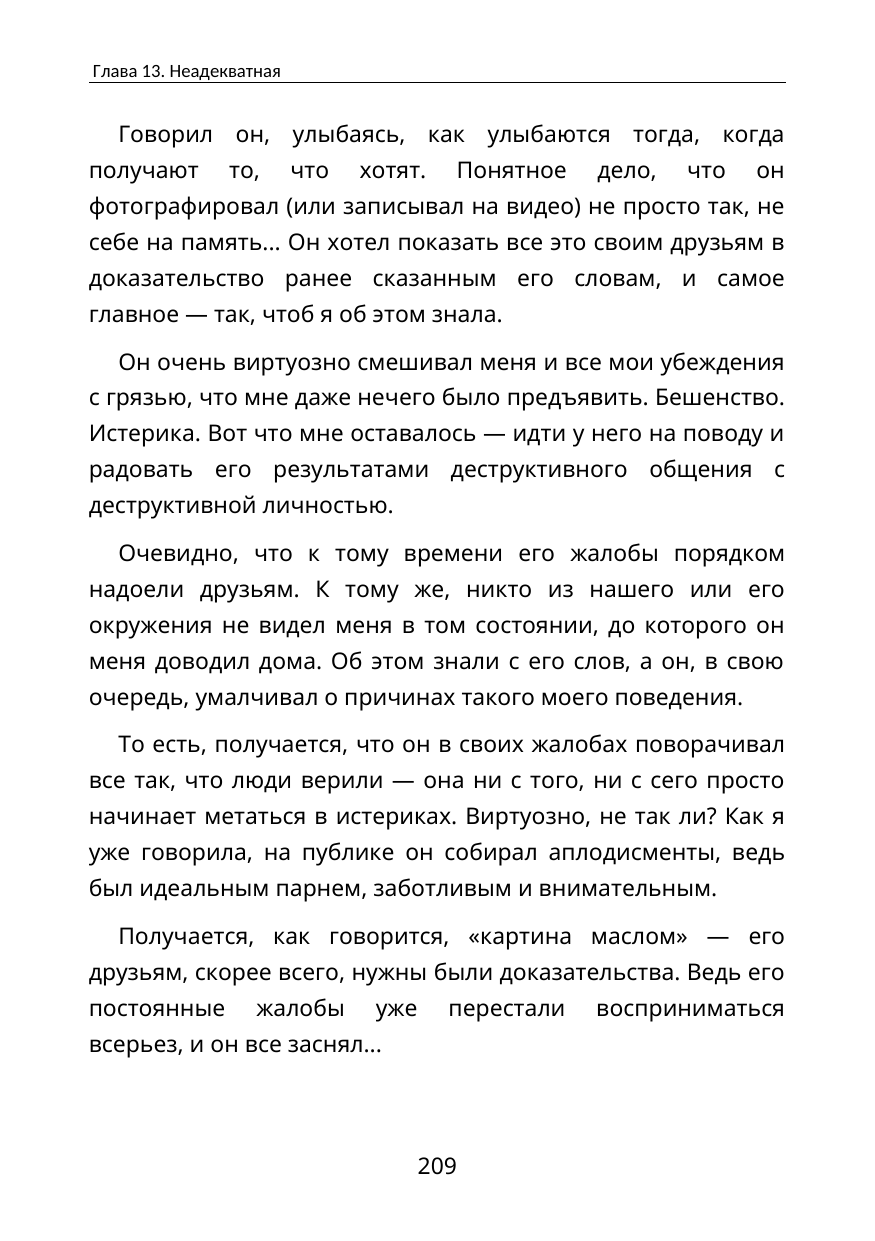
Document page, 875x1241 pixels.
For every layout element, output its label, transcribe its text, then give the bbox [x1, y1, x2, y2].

text Очевидно, что к тому времени его жалобы порядком надоели друзьям. К тому же, никто из нашего или его окружения не видел меня в том состоянии, до которого он меня доводил дома. Об этом знали с его слов, а он, в свою очередь, умалчивал о причинах такого моего поведения. [88, 537, 786, 712]
text Он очень виртуозно смешивал меня и все мои убеждения с грязью, что мне даже нечего было предъявить. Бешенство. Истерика. Вот что мне оставалось — идти у него на поводу и радовать его результатами деструктивного общения с деструктивной личностью. [88, 345, 786, 520]
text То есть, получается, что он в своих жалобах поворачивал все так, что люди верили — она ни с того, ни с сего просто начинает метаться в истериках. Виртуозно, не так ли? Как я уже говорила, на публике он собирал аплодисменты, ведь был идеальным парнем, заботливым и внимательным. [88, 728, 786, 903]
text Говорил он, улыбаясь, как улыбаются тогда, когда получают то, что хотят. Понятное дело, что он фотографировал (или записывал на видео) не просто так, не себе на память... Он хотел показать все это своим друзьям в доказательство ранее сказанным его словам, и самое главное — так, чтоб я об этом знала. [88, 118, 786, 329]
text Получается, как говорится, «картина маслом» — его друзьям, скорее всего, нужны были доказательства. Ведь его постоянные жалобы уже перестали восприниматься всерьез, и он все заснял... [88, 920, 786, 1059]
